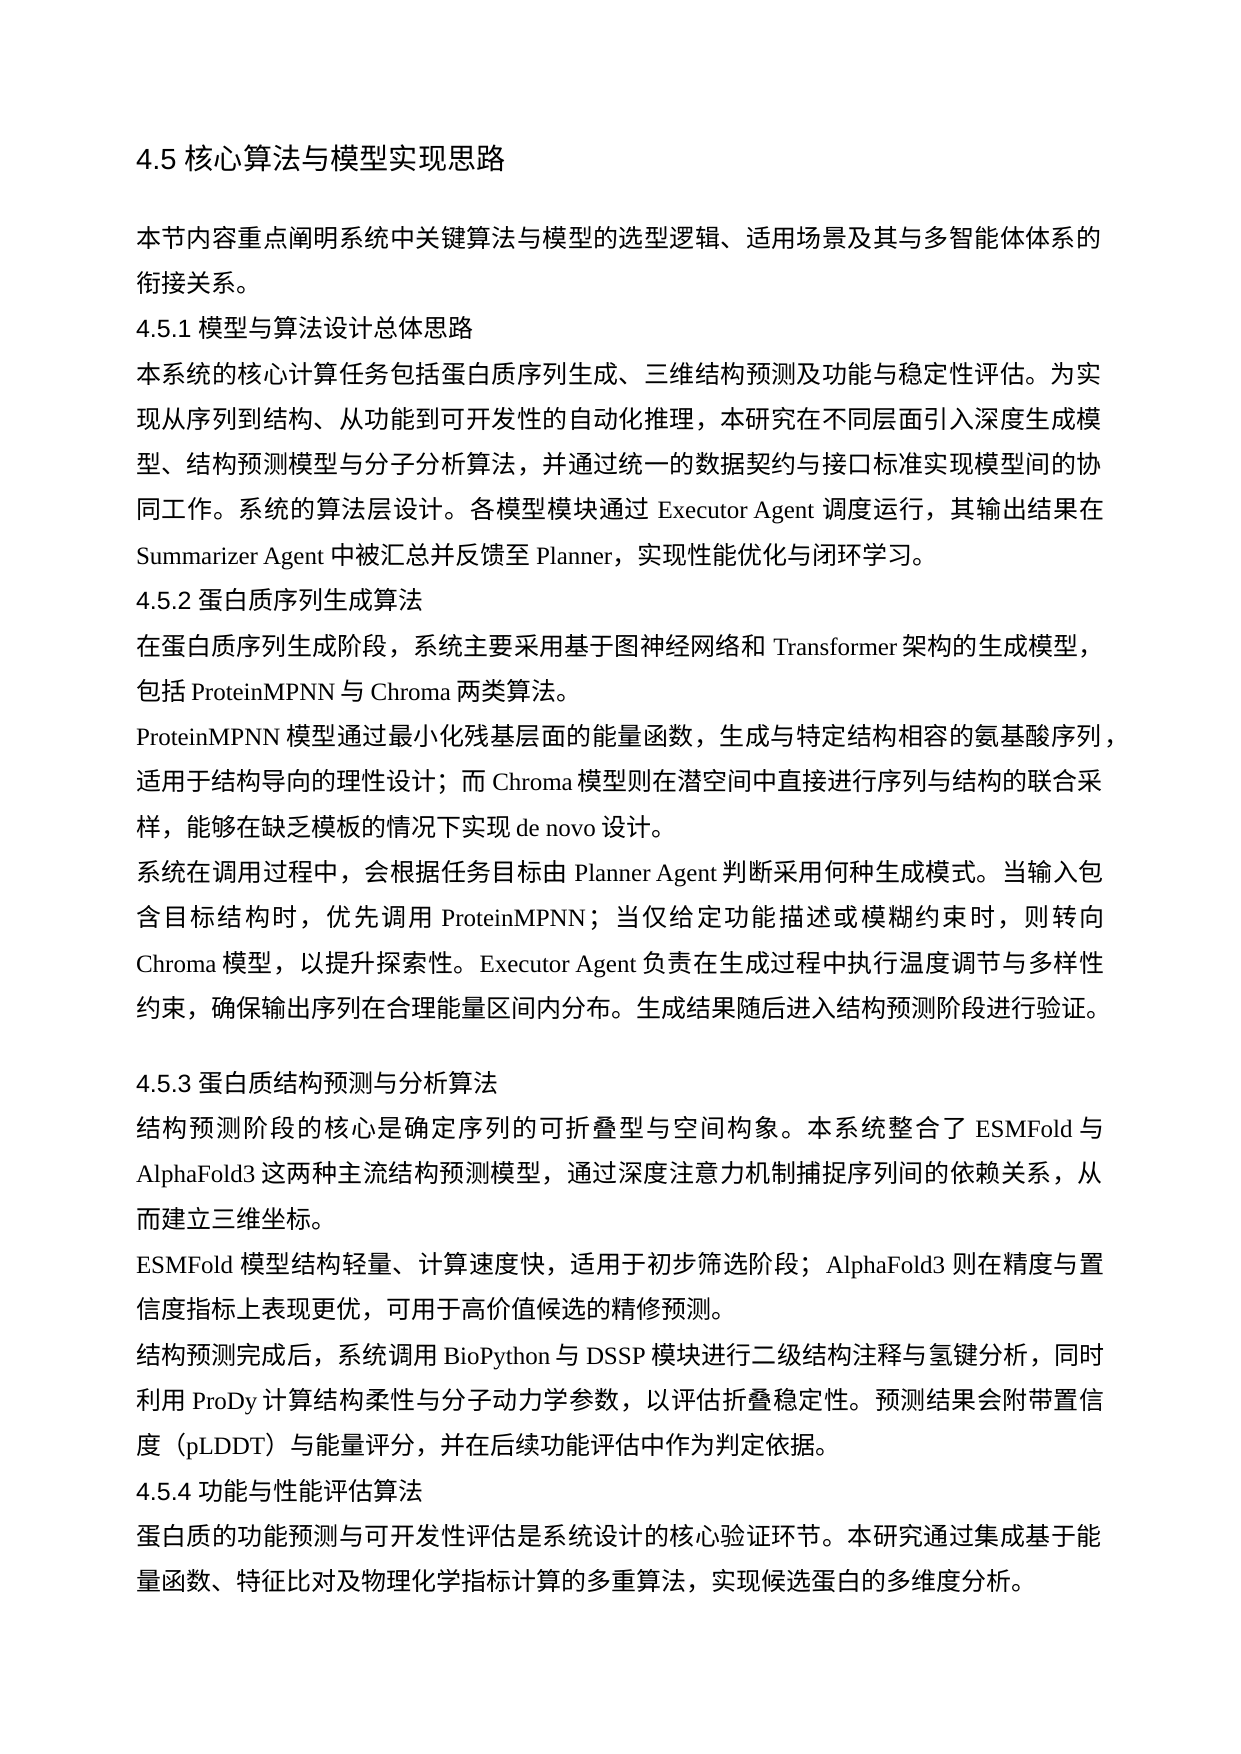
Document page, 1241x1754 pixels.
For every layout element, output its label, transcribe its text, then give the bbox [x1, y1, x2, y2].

text 本系统的核心计算任务包括蛋白质序列生成、三维结构预测及功能与稳定性评估。为实现从序列到结构、从功能到可开发性的自动化推理，本研究在不同层面引入深度生成模型、结构预测模型与分子分析算法，并通过统一的数据契约与接口标准实现模型间的协同工作。系统的算法层设计。各模型模块通过 Executor Agent 调度运行，其输出结果在 Summarizer Agent 中被汇总并反馈至 Planner，实现性能优化与闭环学习。 [136, 354, 1104, 572]
text ESMFold 模型结构轻量、计算速度快，适用于初步筛选阶段；AlphaFold3 则在精度与置信度指标上表现更优，可用于高价值候选的精修预测。 [136, 1244, 1104, 1326]
subtitle 4.5 核心算法与模型实现思路 [136, 136, 1104, 178]
text 系统在调用过程中，会根据任务目标由Planner Agent判断采用何种生成模式。当输入包含目标结构时，优先调用ProteinMPNN；当仅给定功能描述或模糊约束时，则转向Chroma模型，以提升探索性。Executor Agent负责在生成过程中执行温度调节与多样性约束，确保输出序列在合理能量区间内分布。生成结果随后进入结构预测阶段进行验证。 [136, 852, 1104, 1025]
subtitle 4.5.1 模型与算法设计总体思路 [136, 309, 1104, 345]
text 在蛋白质序列生成阶段，系统主要采用基于图神经网络和Transformer架构的生成模型，包括ProteinMPNN与Chroma两类算法。 ProteinMPNN模型通过最小化残基层面的能量函数，生成与特定结构相容的氨基酸序列，适用于结构导向的理性设计；而Chroma模型则在潜空间中直接进行序列与结构的联合采样，能够在缺乏模板的情况下实现de novo设计。 [136, 626, 1104, 843]
text 结构预测完成后，系统调用BioPython与DSSP模块进行二级结构注释与氢键分析，同时利用ProDy计算结构柔性与分子动力学参数，以评估折叠稳定性。预测结果会附带置信度（pLDDT）与能量评分，并在后续功能评估中作为判定依据。 [136, 1335, 1104, 1462]
text 蛋白质的功能预测与可开发性评估是系统设计的核心验证环节。本研究通过集成基于能量函数、特征比对及物理化学指标计算的多重算法，实现候选蛋白的多维度分析。 [136, 1516, 1104, 1598]
text 结构预测阶段的核心是确定序列的可折叠型与空间构象。本系统整合了ESMFold与AlphaFold3这两种主流结构预测模型，通过深度注意力机制捕捉序列间的依赖关系，从而建立三维坐标。 [136, 1108, 1104, 1235]
subtitle 4.5.3 蛋白质结构预测与分析算法 [136, 1063, 1104, 1099]
subtitle 4.5.4 功能与性能评估算法 [136, 1471, 1104, 1507]
subtitle 4.5.2 蛋白质序列生成算法 [136, 581, 1104, 617]
text 本节内容重点阐明系统中关键算法与模型的选型逻辑、适用场景及其与多智能体体系的衔接关系。 [136, 218, 1104, 300]
